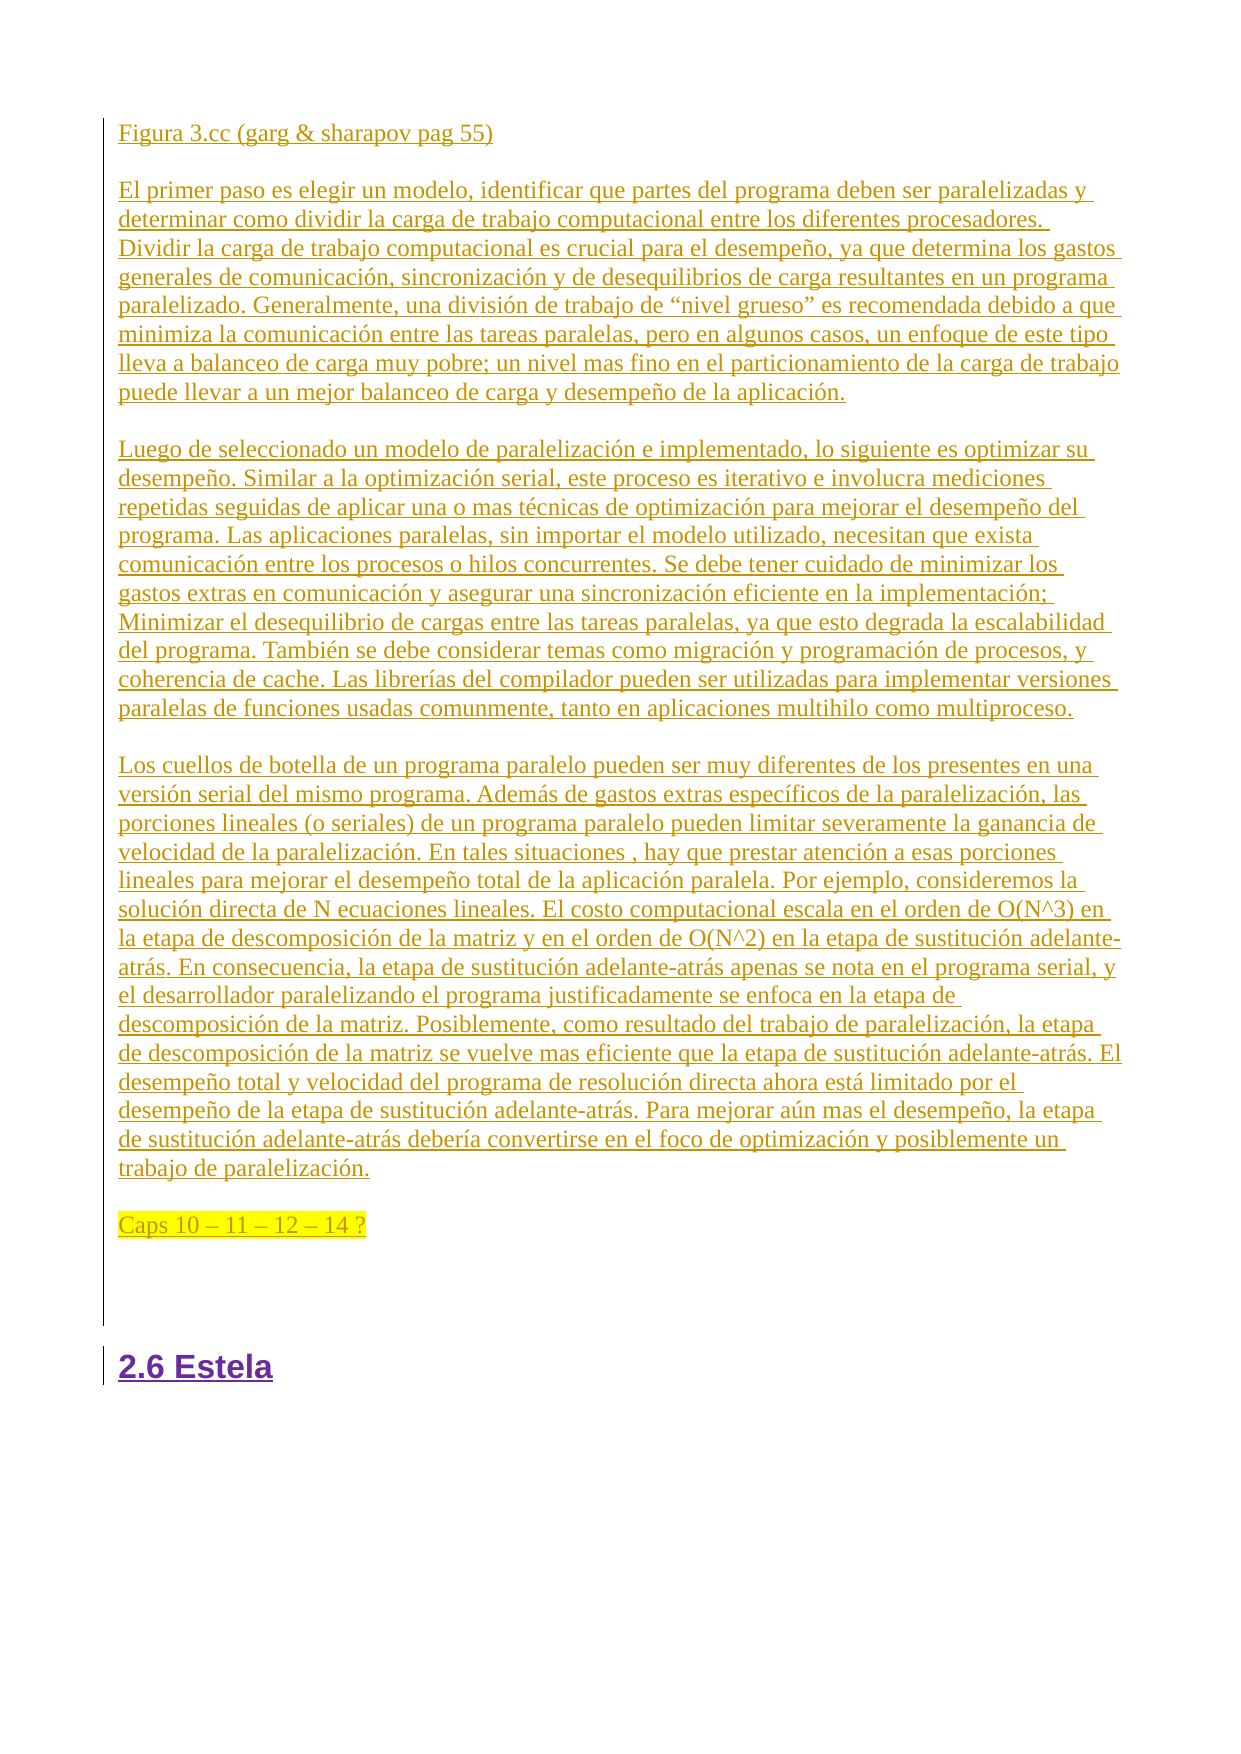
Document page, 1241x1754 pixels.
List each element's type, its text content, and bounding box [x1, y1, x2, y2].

text generales de comunicación, sincronización y de desequilibrios de carga resultantes en un programa paralelizado. Generalmente, una división de trabajo de “nivel grueso” es recomendada debido a que [118, 259, 1122, 316]
text Los cuellos de botella de un programa paralelo pueden ser muy diferentes de los presentes en una versión serial del mismo programa. Además de gastos extras específicos de la paralelización, las porciones lineales (o seriales) de un programa paralelo pueden limitar severamente la ganancia de velocidad de la paralelización. En tales situaciones , hay que prestar atención a esas porciones lineales para mejorar el desempeño total de la aplicación paralela. Por ejemplo, consideremos la solución directa de N ecuaciones lineales. El costo computacional escala en el orden de O(N^3) en la etapa de descomposición de la matriz y en el orden de O(N^2) en la etapa de sustitución adelante-atrás. En consecuencia, la etapa de sustitución adelante-atrás apenas se nota en el programa serial, y el desarrollador paralelizando el programa justificadamente se enfoca en la etapa de descomposición de la matriz. Posiblemente, como resultado del trabajo de paralelización, la etapa de descomposición de la matriz se vuelve mas eficiente que la etapa de sustitución adelante-atrás. El [118, 751, 1122, 1063]
subtitle 2.6 Estela [118, 1346, 1122, 1385]
text Caps 10 – 11 – 12 – 14 ? [118, 1211, 1122, 1239]
text Figura 3.cc (garg & sharapov pag 55) [118, 118, 1122, 147]
text El primer paso es elegir un modelo, identificar que partes del programa deben ser paralelizadas y determinar como dividir la carga de trabajo computacional entre los diferentes procesadores. Dividir la carga de trabajo computacional es crucial para el desempeño, ya que determina los gastos [118, 176, 1122, 258]
text desempeño total y velocidad del programa de resolución directa ahora está limitado por el desempeño de la etapa de sustitución adelante-atrás. Para mejorar aún mas el desempeño, la etapa de sustitución adelante-atrás debería convertirse en el foco de optimización y posiblemente un trabajo de paralelización. [118, 1064, 1122, 1182]
text minimiza la comunicación entre las tareas paralelas, pero en algunos casos, un enfoque de este tipo lleva a balanceo de carga muy pobre; un nivel mas fino en el particionamiento de la carga de trabajo puede llevar a un mejor balanceo de carga y desempeño de la aplicación. [118, 317, 1122, 406]
text Luego de seleccionado un modelo de paralelización e implementado, lo siguiente es optimizar su desempeño. Similar a la optimización serial, este proceso es iterativo e involucra mediciones repetidas seguidas de aplicar una o mas técnicas de optimización para mejorar el desempeño del programa. Las aplicaciones paralelas, sin importar el modelo utilizado, necesitan que exista comunicación entre los procesos o hilos concurrentes. Se debe tener cuidado de minimizar los gastos extras en comunicación y asegurar una sincronización eficiente en la implementación; Minimizar el desequilibrio de cargas entre las tareas paralelas, ya que esto degrada la escalabilidad del programa. También se debe considerar temas como migración y programación de procesos, y coherencia de cache. Las librerías del compilador pueden ser utilizadas para implementar versiones paralelas de funciones usadas comunmente, tanto en aplicaciones multihilo como multiproceso. [118, 434, 1122, 722]
